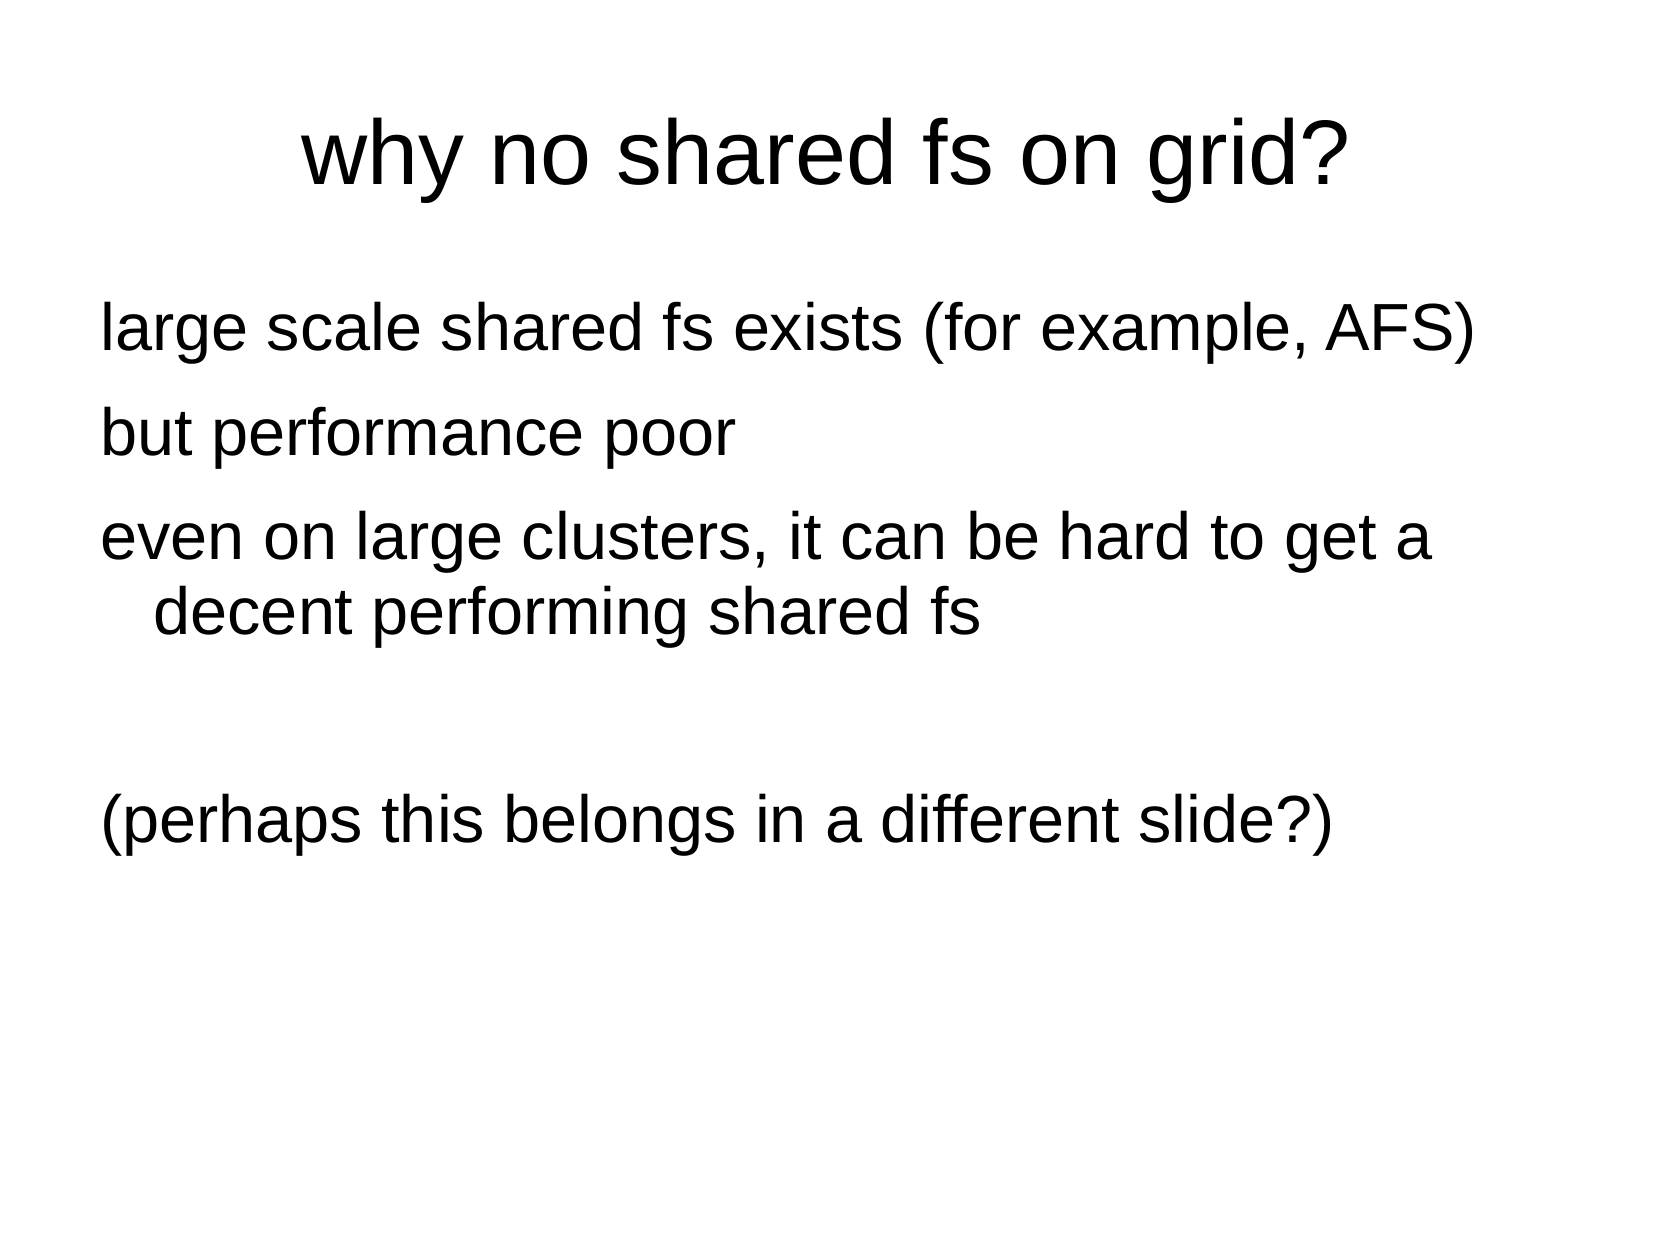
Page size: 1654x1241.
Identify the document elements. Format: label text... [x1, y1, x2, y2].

title why no shared fs on grid? [82, 56, 1571, 250]
list large scale shared fs exists (for example, AFS) but performance poor even on large clusters, it can be hard to get a decent performing shared fs (perhaps this belongs in a different slide?) [82, 290, 1571, 1095]
